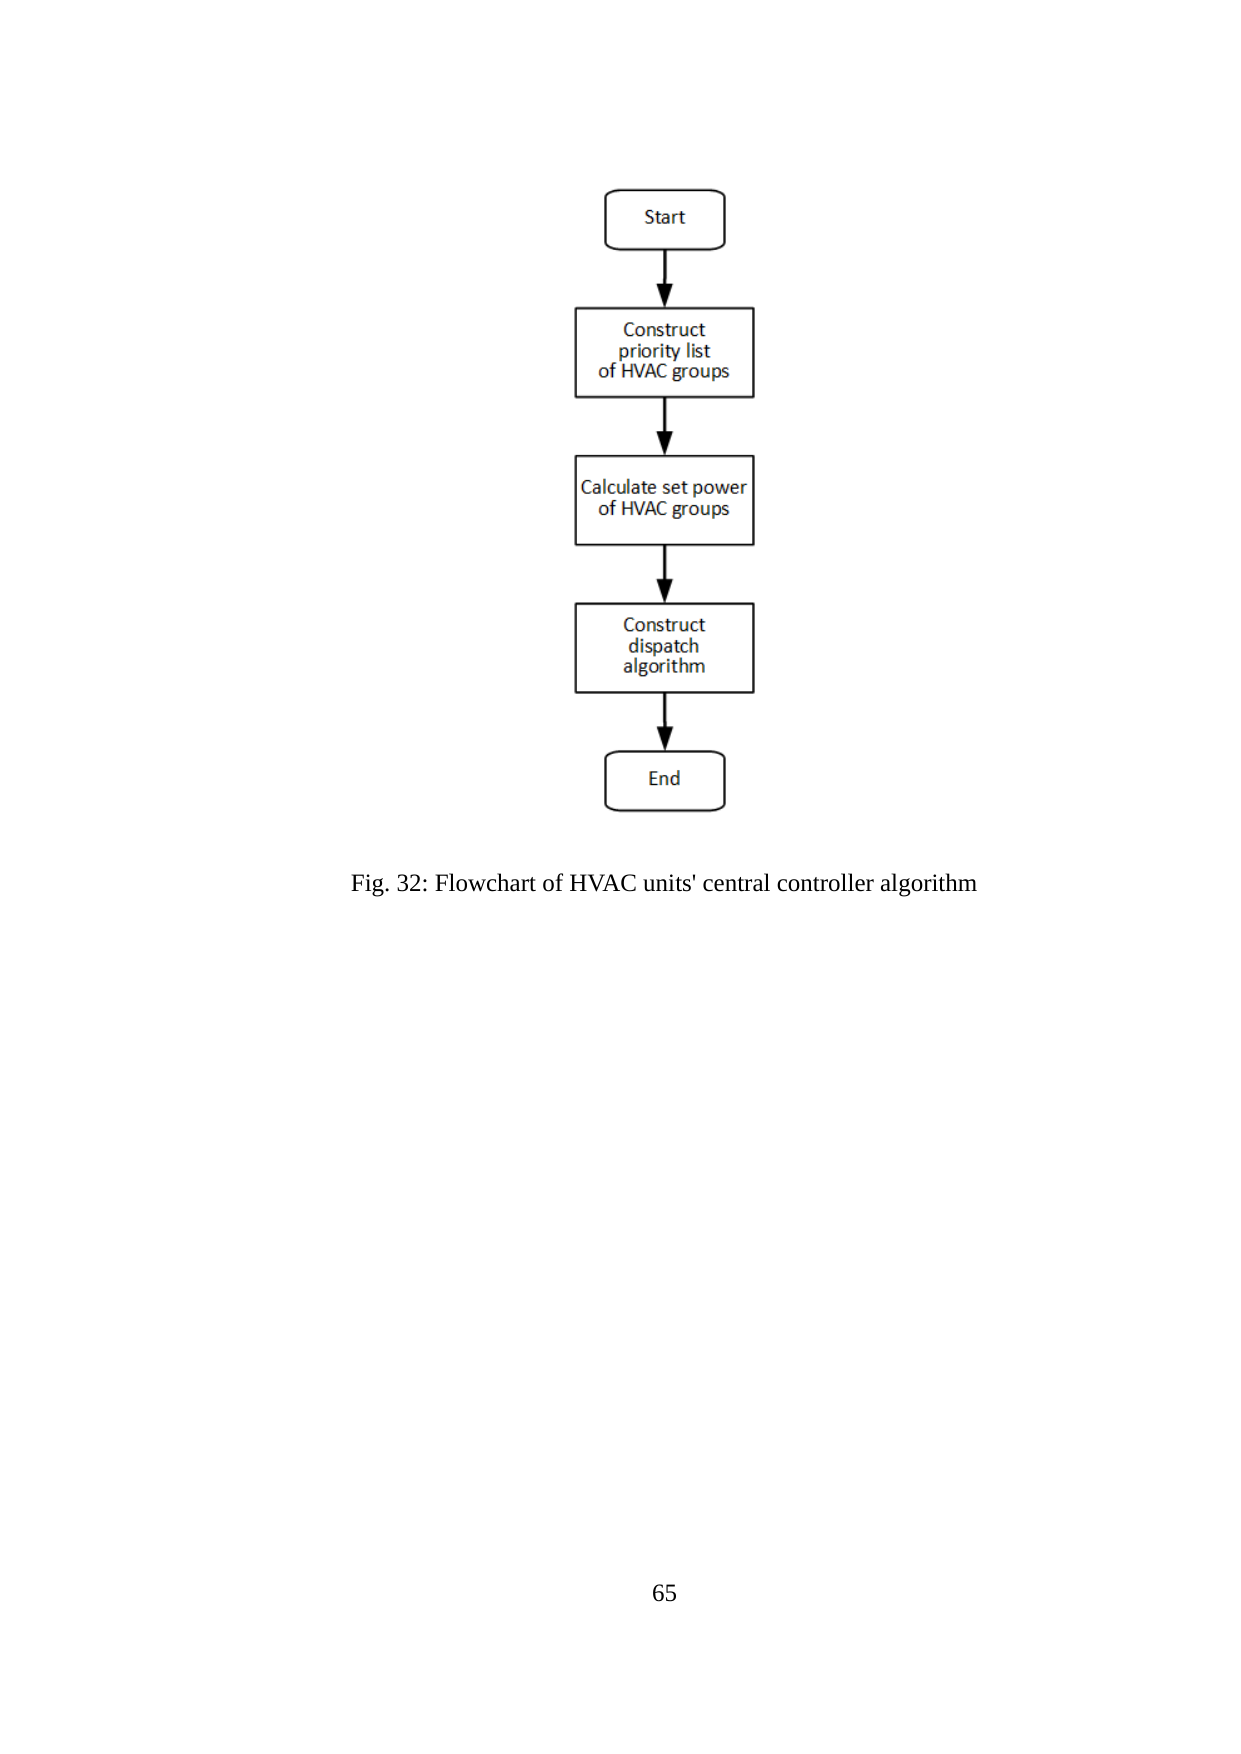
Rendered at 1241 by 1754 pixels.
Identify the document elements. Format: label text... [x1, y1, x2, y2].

picture [236, 160, 1093, 839]
text Fig. 32: Flowchart of HVAC units' central controller algorithm [236, 839, 1092, 896]
